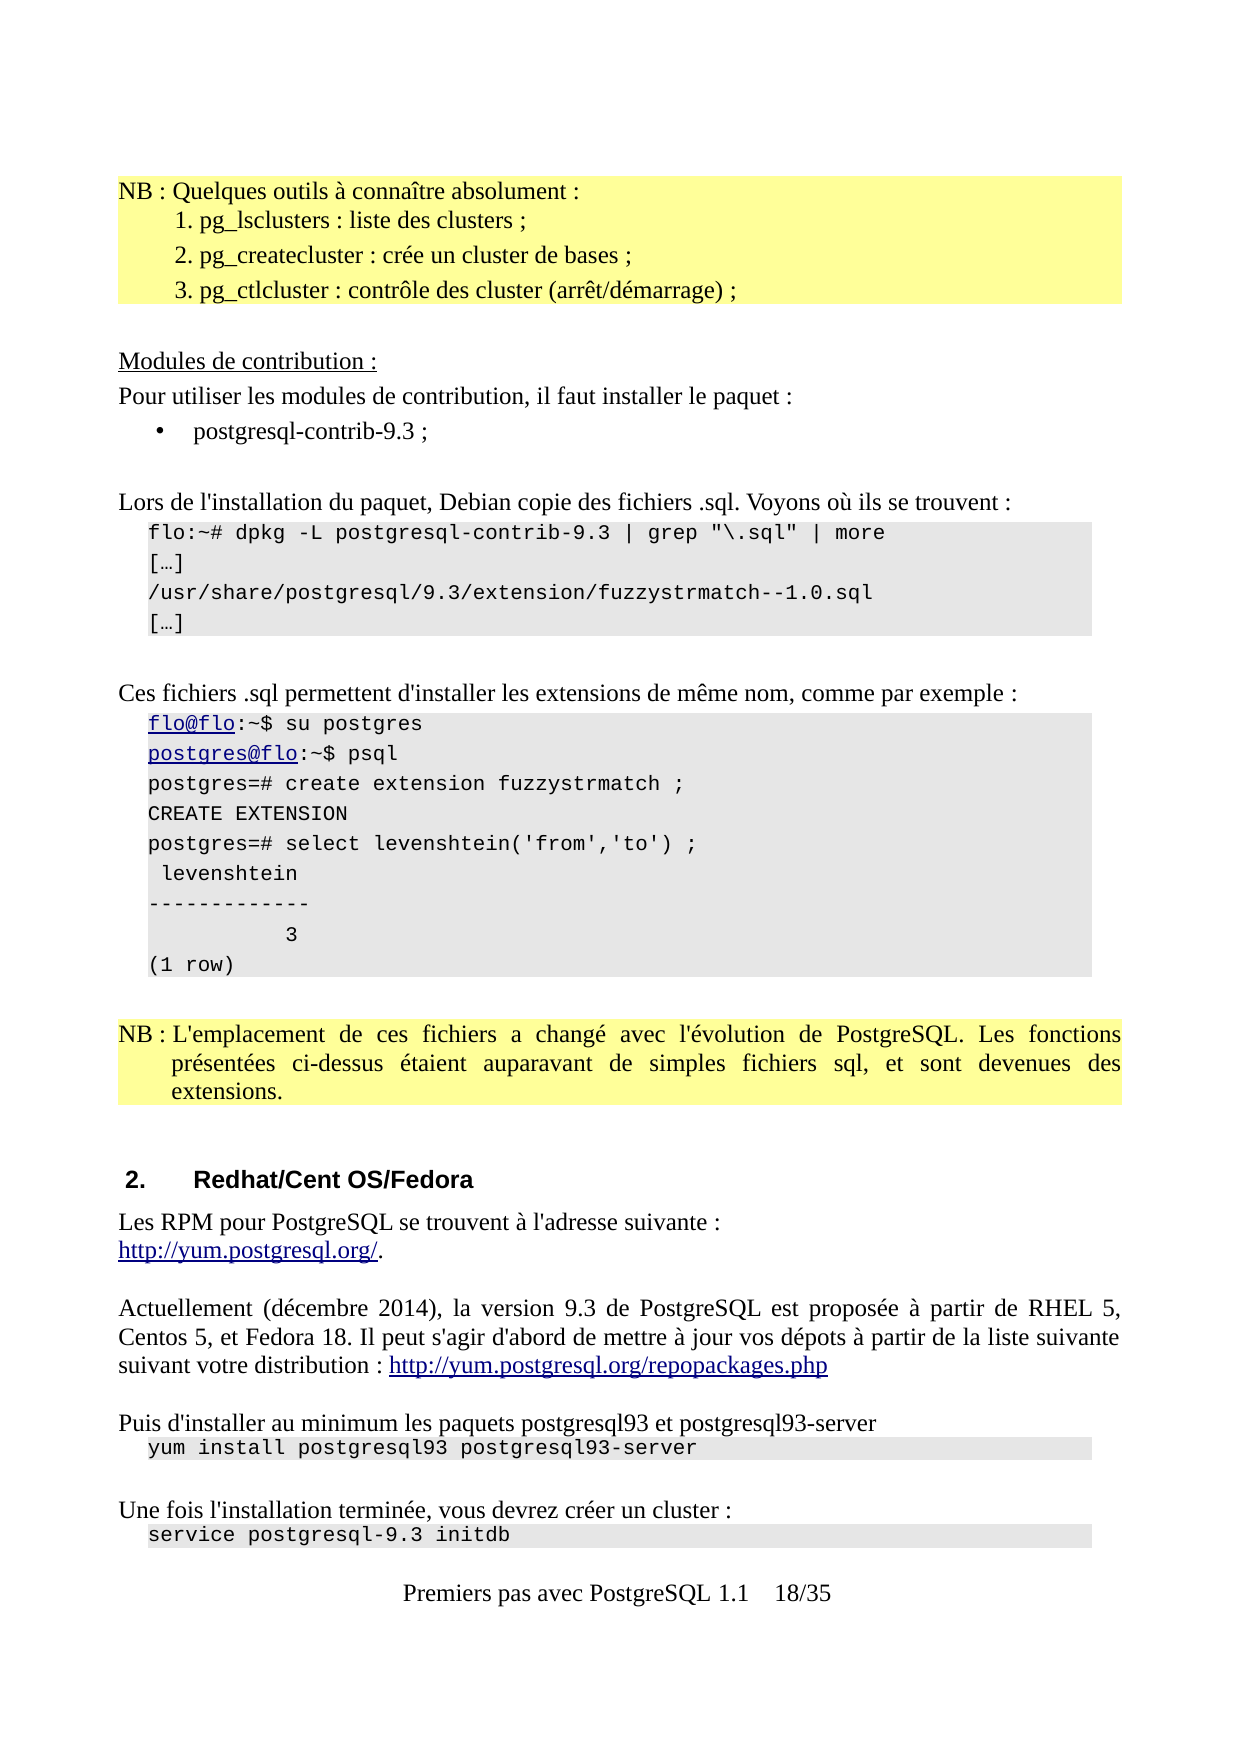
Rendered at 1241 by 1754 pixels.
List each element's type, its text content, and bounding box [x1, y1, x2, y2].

list pg_ctlcluster : contrôle des cluster (arrêt/démarrage) ; [118, 276, 1122, 304]
text Les RPM pour PostgreSQL se trouvent à l'adresse suivante : [118, 1207, 1122, 1235]
list pg_createcluster : crée un cluster de bases ; [118, 240, 1122, 269]
text (1 row) [148, 954, 1092, 977]
text /usr/share/postgresql/9.3/extension/fuzzystrmatch--1.0.sql [148, 582, 1092, 606]
text postgres@flo:~$ psql [148, 743, 1092, 767]
text http://yum.postgresql.org/. [118, 1235, 1122, 1264]
list Quelques outils à connaître absolument : [118, 176, 1122, 205]
text yum install postgresql93 postgresql93-server [148, 1437, 1092, 1460]
list postgresql-contrib-9.3 ; [156, 416, 1122, 445]
text flo@flo:~$ su postgres [148, 713, 1092, 736]
text Lors de l'installation du paquet, Debian copie des fichiers .sql. Voyons où ils se trouvent : [118, 487, 1122, 516]
text […] [148, 612, 1092, 636]
text postgres=# select levenshtein('from','to') ; [148, 833, 1092, 857]
text CREATE EXTENSION [148, 803, 1092, 827]
list pg_lsclusters : liste des clusters ; [118, 205, 1122, 234]
text Une fois l'installation terminée, vous devrez créer un cluster : [118, 1496, 1122, 1524]
text Puis d'installer au minimum les paquets postgresql93 et postgresql93-server [118, 1408, 1122, 1437]
text Actuellement (décembre 2014), la version 9.3 de PostgreSQL est proposée à partir de RHEL 5, Centos 5, et Fedora 18. Il peut s'agir d'abord de mettre à jour vos dépots à partir de la liste suivante suivant votre distribution : http://yum.postgresql.org/repopackages.php [118, 1293, 1122, 1379]
text flo:~# dpkg -L postgresql-contrib-9.3 | grep "\.sql" | more [148, 522, 1092, 546]
text ------------- [148, 893, 1092, 917]
text […] [148, 552, 1092, 576]
text service postgresql-9.3 initdb [148, 1524, 1092, 1548]
text Pour utiliser les modules de contribution, il faut installer le paquet : [118, 381, 1122, 410]
text 3 [148, 923, 1092, 947]
text postgres=# create extension fuzzystrmatch ; [148, 773, 1092, 797]
text Modules de contribution : [118, 346, 1122, 375]
list L'emplacement de ces fichiers a changé avec l'évolution de PostgreSQL. Les fonctions présentées ci-dessus étaient auparavant de simples fichiers sql, et sont devenues des extensions. [118, 1019, 1122, 1105]
text Ces fichiers .sql permettent d'installer les extensions de même nom, comme par exemple : [118, 678, 1122, 706]
subtitle Redhat/Cent OS/Fedora [118, 1165, 1122, 1194]
text levenshtein [148, 863, 1092, 887]
